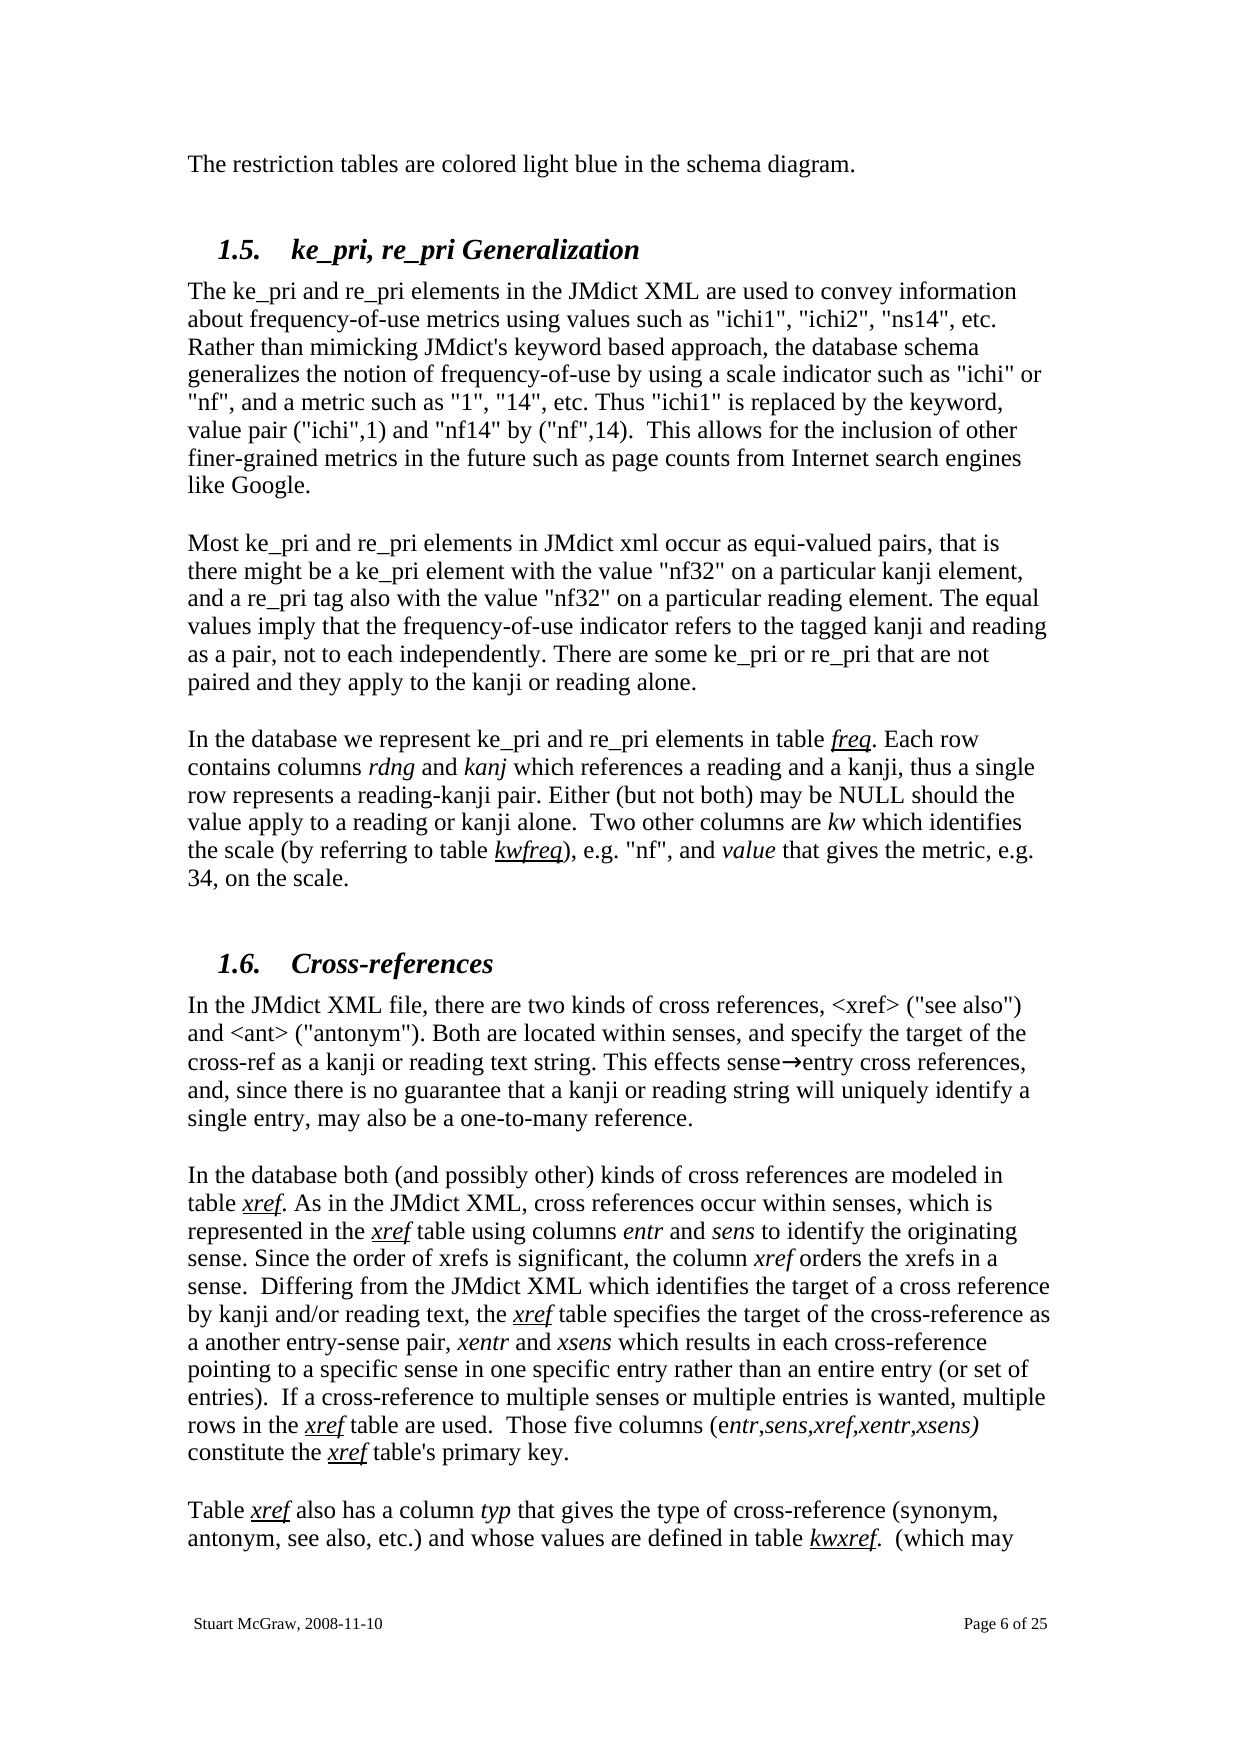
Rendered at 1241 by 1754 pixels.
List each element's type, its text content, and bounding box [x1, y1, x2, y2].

text The ke_pri and re_pri elements in the JMdict XML are used to convey information about frequency-of-use metrics using values such as "ichi1", "ichi2", "ns14", etc. Rather than mimicking JMdict's keyword based approach, the database schema generalizes the notion of frequency-of-use by using a scale indicator such as "ichi" or "nf", and a metric such as "1", "14", etc. Thus "ichi1" is replaced by the keyword, value pair ("ichi",1) and "nf14" by ("nf",14). This allows for the inclusion of other finer-grained metrics in the future such as page counts from Internet search engines like Google. [187, 277, 1053, 499]
text Most ke_pri and re_pri elements in JMdict xml occur as equi-valued pairs, that is there might be a ke_pri element with the value "nf32" on a particular kanji element, and a re_pri tag also with the value "nf32" on a particular reading element. The equal values imply that the frequency-of-use indicator refers to the tagged kanji and reading as a pair, not to each independently. There are some ke_pri or re_pri that are not paired and they apply to the kanji or reading alone. [187, 529, 1053, 695]
text In the database both (and possibly other) kinds of cross references are modeled in table xref. As in the JMdict XML, cross references occur within senses, which is represented in the xref table using columns entr and sens to identify the originating sense. Since the order of xrefs is significant, the column xref orders the xrefs in a sense. Differing from the JMdict XML which identifies the target of a cross reference by kanji and/or reading text, the xref table specifies the target of the cross-reference as a another entry-sense pair, xentr and xsens which results in each cross-reference pointing to a specific sense in one specific entry rather than an entire entry (or set of entries). If a cross-reference to multiple senses or multiple entries is wanted, multiple rows in the xref table are used. Those five columns (entr,sens,xref,xentr,xsens) constitute the xref table's primary key. [187, 1161, 1053, 1466]
text The restriction tables are colored light blue in the schema diagram. [187, 150, 1053, 178]
text Table xref also has a column typ that gives the type of cross-reference (synonym, antonym, see also, etc.) and whose values are defined in table kwxref. (which may [187, 1496, 1053, 1552]
subtitle Cross-references [187, 947, 1053, 979]
text In the JMdict XML file, there are two kinds of cross references, <xref> ("see also") and <ant> ("antonym"). Both are located within senses, and specify the target of the cross-ref as a kanji or reading text string. This effects sense→entry cross references, and, since there is no guarantee that a kanji or reading string will uniquely identify a single entry, may also be a one-to-many reference. [187, 991, 1053, 1131]
subtitle ke_pri, re_pri Generalization [187, 233, 1053, 266]
text In the database we represent ke_pri and re_pri elements in table freq. Each row contains columns rdng and kanj which references a reading and a kanji, thus a single row represents a reading-kanji pair. Either (but not both) may be NULL should the value apply to a reading or kanji alone. Two other columns are kw which identifies the scale (by referring to table kwfreq), e.g. "nf", and value that gives the metric, e.g. 34, on the scale. [187, 725, 1053, 892]
